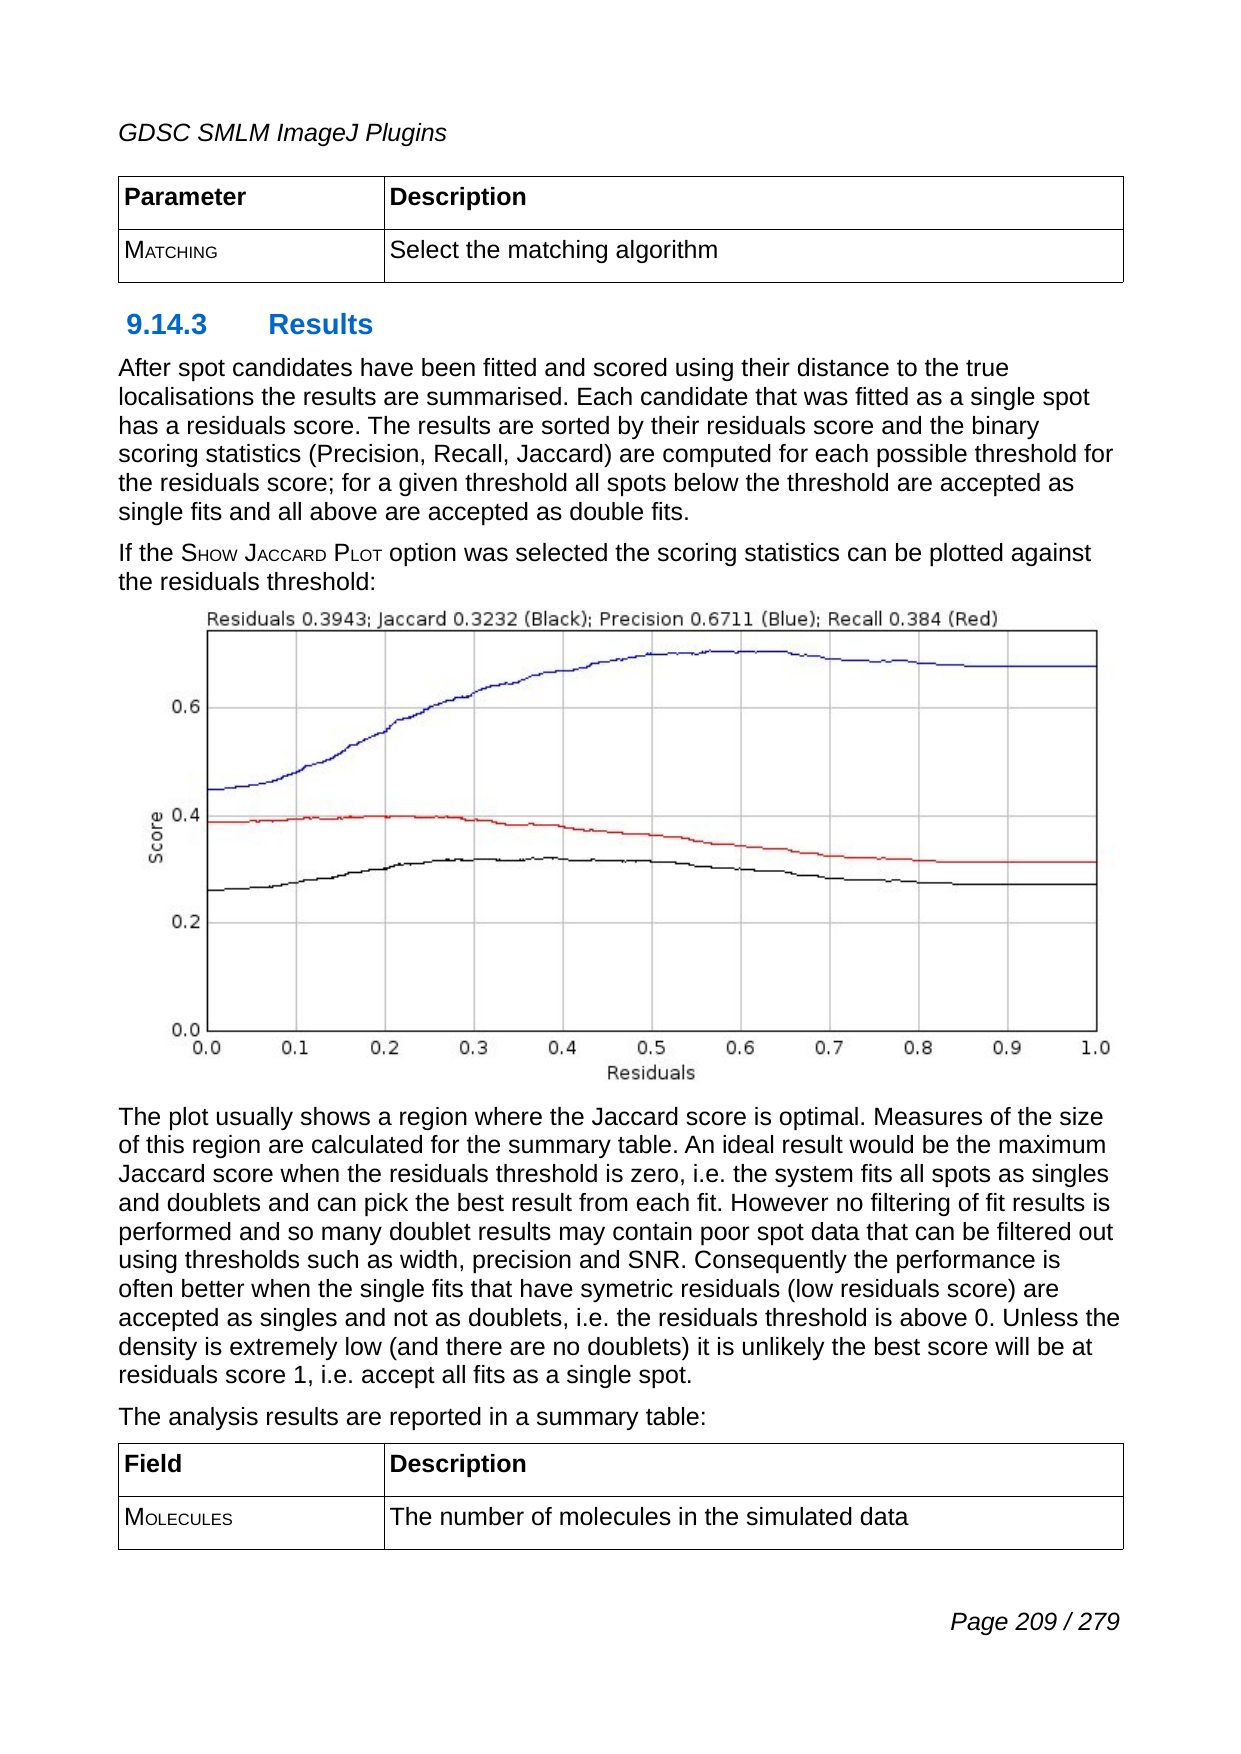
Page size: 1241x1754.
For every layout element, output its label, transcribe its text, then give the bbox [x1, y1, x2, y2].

table_cell Molecules [119, 1497, 384, 1549]
text The plot usually shows a region where the Jaccard score is optimal. Measures of the size of this region are calculated for the summary table. An ideal result would be the maximum Jaccard score when the residuals threshold is zero, i.e. the system fits all spots as singles and doublets and can pick the best result from each fit. However no filtering of fit results is performed and so many doublet results may contain poor spot data that can be filtered out using thresholds such as width, precision and SNR. Consequently the performance is often better when the single fits that have symetric residuals (low residuals score) are accepted as singles and not as doublets, i.e. the residuals threshold is above 0. Unless the density is extremely low (and there are no doublets) it is unlikely the best score will be at residuals score 1, i.e. accept all fits as a single spot. [118, 1102, 1122, 1389]
table_cell Matching [119, 230, 384, 282]
table_header Description [385, 1444, 1123, 1496]
table_header Field [119, 1444, 384, 1496]
text If the Show Jaccard Plot option was selected the scoring statistics can be plotted against the residuals threshold: [118, 538, 1122, 596]
text After spot candidates have been fitted and scored using their distance to the true localisations the results are summarised. Each candidate that was fitted as a single spot has a residuals score. The results are sorted by their residuals score and the binary scoring statistics (Precision, Recall, Jaccard) are computed for each possible threshold for the residuals score; for a given threshold all spots below the threshold are accepted as single fits and all above are accepted as double fits. [118, 353, 1122, 526]
table_cell Select the matching algorithm [385, 230, 1123, 282]
table_header Description [385, 177, 1123, 229]
subtitle Results [118, 307, 1122, 341]
table_header Parameter [119, 177, 384, 229]
text The analysis results are reported in a summary table: [118, 1402, 1122, 1431]
table_cell The number of molecules in the simulated data [385, 1497, 1123, 1549]
picture [118, 608, 1123, 1090]
